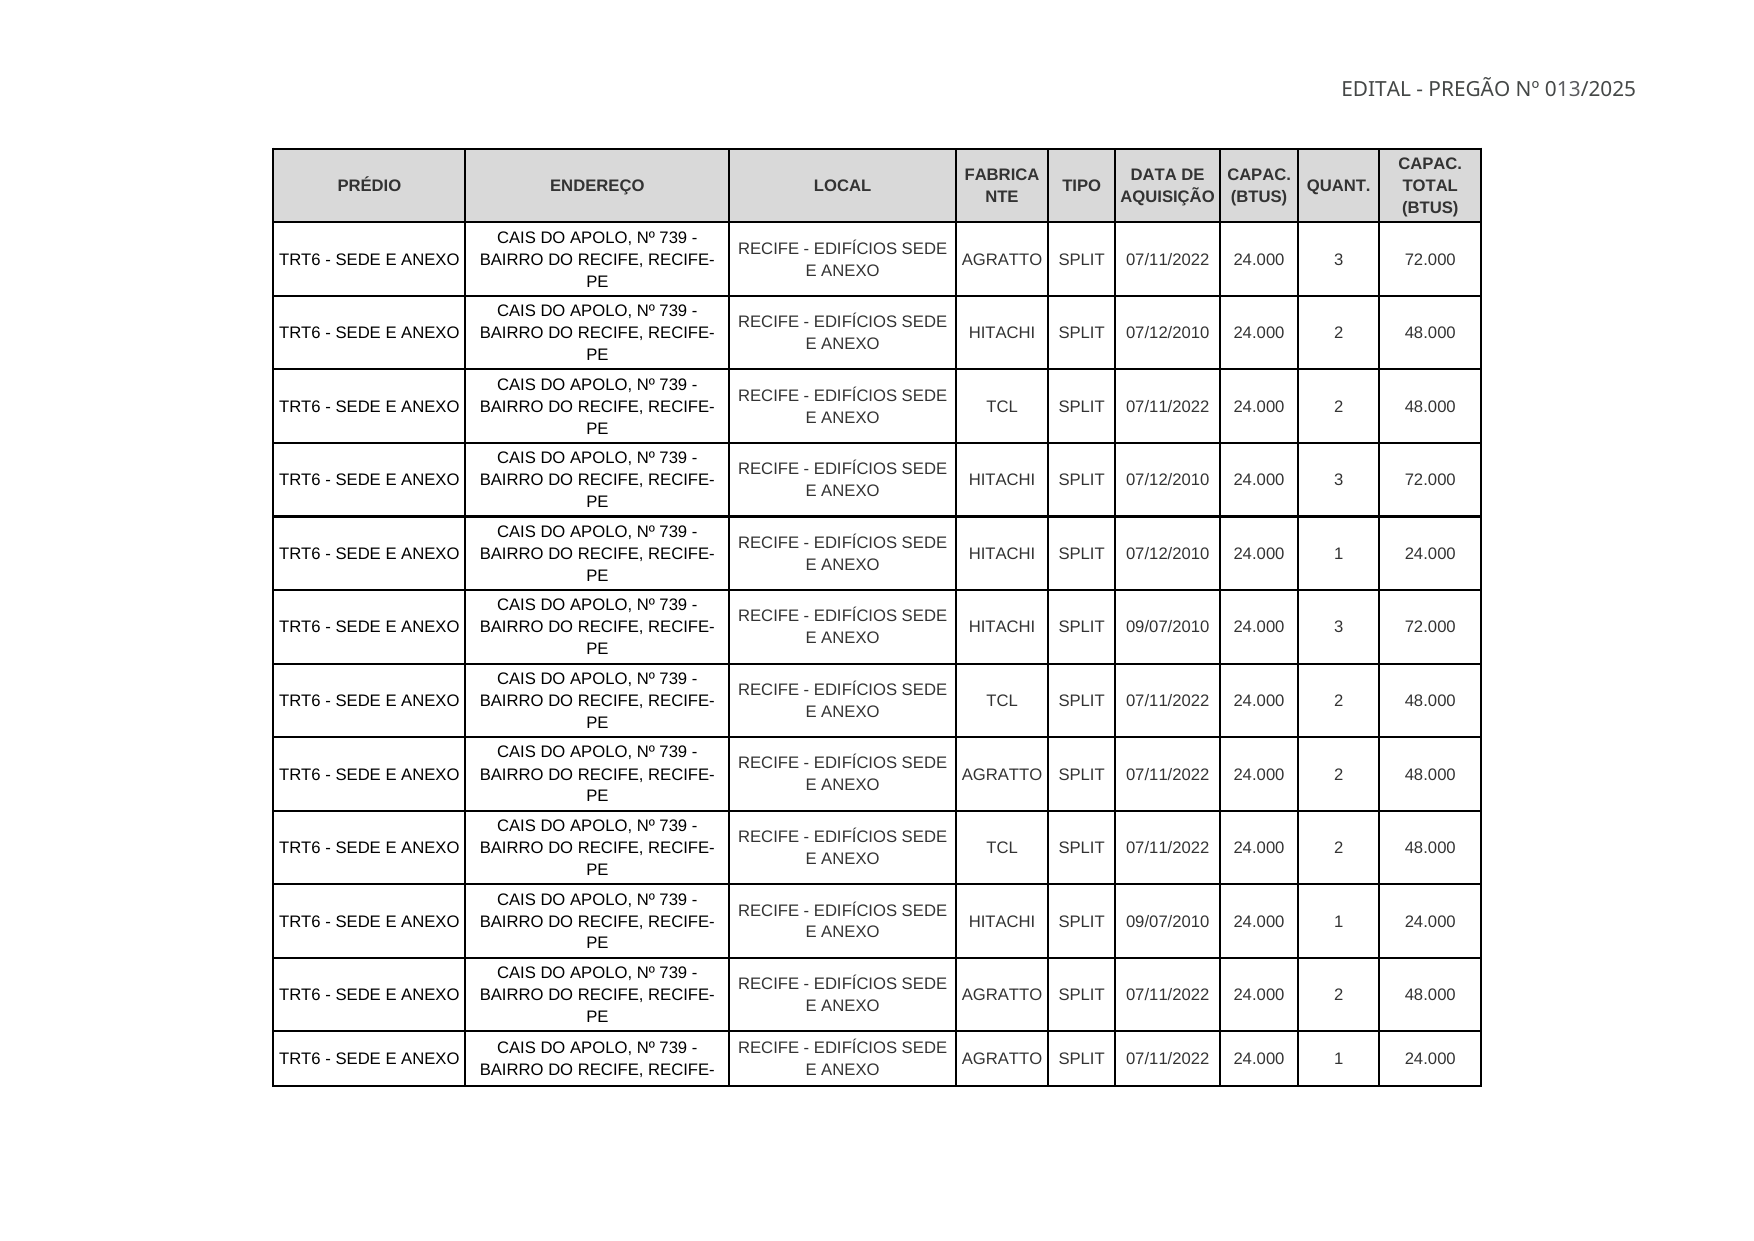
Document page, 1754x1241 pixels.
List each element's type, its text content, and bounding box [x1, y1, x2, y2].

table_cell RECIFE - EDIFÍCIOS SEDE E ANEXO [730, 444, 955, 515]
table_cell AGRATTO [957, 1032, 1047, 1085]
table_cell CAIS DO APOLO, Nº 739 - BAIRRO DO RECIFE, RECIFE-PE [466, 959, 728, 1030]
table_cell 24.000 [1380, 518, 1480, 589]
table_cell 1 [1299, 1032, 1378, 1085]
table_cell 3 [1299, 444, 1378, 515]
table_cell 07/12/2010 [1116, 297, 1219, 368]
table_cell 07/12/2010 [1116, 518, 1219, 589]
table_cell 2 [1299, 297, 1378, 368]
table_cell 07/11/2022 [1116, 370, 1219, 442]
table_cell 07/11/2022 [1116, 738, 1219, 809]
table_cell TRT6 - SEDE E ANEXO [274, 738, 464, 809]
table_cell 72.000 [1380, 444, 1480, 515]
table_cell 24.000 [1221, 223, 1297, 295]
table_cell 2 [1299, 738, 1378, 809]
table_cell HITACHI [957, 518, 1047, 589]
table_cell 72.000 [1380, 591, 1480, 662]
table_cell 09/07/2010 [1116, 591, 1219, 662]
table_cell 1 [1299, 518, 1378, 589]
table_cell CAIS DO APOLO, Nº 739 - BAIRRO DO RECIFE, RECIFE-PE [466, 885, 728, 957]
table_cell 24.000 [1221, 591, 1297, 662]
table_cell SPLIT [1049, 518, 1114, 589]
table_cell RECIFE - EDIFÍCIOS SEDE E ANEXO [730, 518, 955, 589]
table_cell RECIFE - EDIFÍCIOS SEDE E ANEXO [730, 223, 955, 295]
table_cell 24.000 [1221, 885, 1297, 957]
table_cell CAIS DO APOLO, Nº 739 - BAIRRO DO RECIFE, RECIFE-PE [466, 444, 728, 515]
table_cell SPLIT [1049, 812, 1114, 883]
table_cell SPLIT [1049, 959, 1114, 1030]
table_cell 24.000 [1221, 665, 1297, 736]
table_cell SPLIT [1049, 591, 1114, 662]
table_cell CAIS DO APOLO, Nº 739 - BAIRRO DO RECIFE, RECIFE-PE [466, 591, 728, 662]
table_cell RECIFE - EDIFÍCIOS SEDE E ANEXO [730, 665, 955, 736]
table_cell 3 [1299, 223, 1378, 295]
table_cell TRT6 - SEDE E ANEXO [274, 518, 464, 589]
table_cell SPLIT [1049, 370, 1114, 442]
table_cell 24.000 [1221, 518, 1297, 589]
table_header CAPAC. TOTAL (BTUS) [1380, 150, 1480, 221]
table_header QUANT. [1299, 150, 1378, 221]
table_cell TRT6 - SEDE E ANEXO [274, 1032, 464, 1085]
table_cell TRT6 - SEDE E ANEXO [274, 444, 464, 515]
table_cell CAIS DO APOLO, Nº 739 - BAIRRO DO RECIFE, RECIFE-PE [466, 665, 728, 736]
table_cell 24.000 [1221, 1032, 1297, 1085]
table_cell 07/11/2022 [1116, 959, 1219, 1030]
table_header TIPO [1049, 150, 1114, 221]
table_cell 48.000 [1380, 665, 1480, 736]
table_header CAPAC. (BTUS) [1221, 150, 1297, 221]
table_cell 3 [1299, 591, 1378, 662]
table_cell TCL [957, 370, 1047, 442]
table_cell 2 [1299, 959, 1378, 1030]
table_header FABRICANTE [957, 150, 1047, 221]
table_cell AGRATTO [957, 738, 1047, 809]
table_cell 24.000 [1221, 297, 1297, 368]
table_cell 1 [1299, 885, 1378, 957]
table_cell 07/12/2010 [1116, 444, 1219, 515]
table_cell 2 [1299, 665, 1378, 736]
table_cell 48.000 [1380, 370, 1480, 442]
table_cell SPLIT [1049, 665, 1114, 736]
table_cell TRT6 - SEDE E ANEXO [274, 665, 464, 736]
table_cell RECIFE - EDIFÍCIOS SEDE E ANEXO [730, 297, 955, 368]
table_cell TRT6 - SEDE E ANEXO [274, 959, 464, 1030]
table_cell TCL [957, 812, 1047, 883]
table_cell RECIFE - EDIFÍCIOS SEDE E ANEXO [730, 738, 955, 809]
table_cell AGRATTO [957, 959, 1047, 1030]
table_cell HITACHI [957, 885, 1047, 957]
table_cell 24.000 [1221, 444, 1297, 515]
table_cell 07/11/2022 [1116, 223, 1219, 295]
table_cell SPLIT [1049, 223, 1114, 295]
table_cell RECIFE - EDIFÍCIOS SEDE E ANEXO [730, 959, 955, 1030]
table_cell TCL [957, 665, 1047, 736]
table_cell RECIFE - EDIFÍCIOS SEDE E ANEXO [730, 812, 955, 883]
table_header ENDEREÇO [466, 150, 728, 221]
table_cell TRT6 - SEDE E ANEXO [274, 297, 464, 368]
table_header PRÉDIO [274, 150, 464, 221]
table_cell AGRATTO [957, 223, 1047, 295]
table_cell 07/11/2022 [1116, 1032, 1219, 1085]
table_cell TRT6 - SEDE E ANEXO [274, 591, 464, 662]
table_cell SPLIT [1049, 738, 1114, 809]
table_cell CAIS DO APOLO, Nº 739 - BAIRRO DO RECIFE, RECIFE-PE [466, 297, 728, 368]
table_cell HITACHI [957, 444, 1047, 515]
table_cell 07/11/2022 [1116, 665, 1219, 736]
table_cell CAIS DO APOLO, Nº 739 - BAIRRO DO RECIFE, RECIFE-PE [466, 518, 728, 589]
table_cell HITACHI [957, 297, 1047, 368]
table_cell 09/07/2010 [1116, 885, 1219, 957]
table_cell 48.000 [1380, 738, 1480, 809]
table_cell 24.000 [1221, 738, 1297, 809]
table_cell HITACHI [957, 591, 1047, 662]
table_cell SPLIT [1049, 297, 1114, 368]
table_cell RECIFE - EDIFÍCIOS SEDE E ANEXO [730, 885, 955, 957]
table_cell SPLIT [1049, 1032, 1114, 1085]
table_cell TRT6 - SEDE E ANEXO [274, 370, 464, 442]
table_cell CAIS DO APOLO, Nº 739 - BAIRRO DO RECIFE, RECIFE-PE [466, 223, 728, 295]
table_cell TRT6 - SEDE E ANEXO [274, 885, 464, 957]
table_cell CAIS DO APOLO, Nº 739 - BAIRRO DO RECIFE, RECIFE-PE [466, 370, 728, 442]
table_cell RECIFE - EDIFÍCIOS SEDE E ANEXO [730, 370, 955, 442]
table_cell 24.000 [1221, 370, 1297, 442]
table_header DATA DE AQUISIÇÃO [1116, 150, 1219, 221]
table_cell SPLIT [1049, 444, 1114, 515]
table_cell RECIFE - EDIFÍCIOS SEDE E ANEXO [730, 591, 955, 662]
table_cell 48.000 [1380, 959, 1480, 1030]
table_cell 24.000 [1221, 812, 1297, 883]
table_cell 24.000 [1221, 959, 1297, 1030]
table_cell 2 [1299, 812, 1378, 883]
table_cell 72.000 [1380, 223, 1480, 295]
table_cell CAIS DO APOLO, Nº 739 - BAIRRO DO RECIFE, RECIFE- [466, 1032, 728, 1085]
table_cell 24.000 [1380, 885, 1480, 957]
table_cell 48.000 [1380, 812, 1480, 883]
table_cell TRT6 - SEDE E ANEXO [274, 223, 464, 295]
table_header LOCAL [730, 150, 955, 221]
table_cell TRT6 - SEDE E ANEXO [274, 812, 464, 883]
table_cell 2 [1299, 370, 1378, 442]
table_cell SPLIT [1049, 885, 1114, 957]
table_cell 07/11/2022 [1116, 812, 1219, 883]
table_cell 48.000 [1380, 297, 1480, 368]
table_cell CAIS DO APOLO, Nº 739 - BAIRRO DO RECIFE, RECIFE-PE [466, 812, 728, 883]
table_cell 24.000 [1380, 1032, 1480, 1085]
table_cell CAIS DO APOLO, Nº 739 - BAIRRO DO RECIFE, RECIFE-PE [466, 738, 728, 809]
table_cell RECIFE - EDIFÍCIOS SEDE E ANEXO [730, 1032, 955, 1085]
